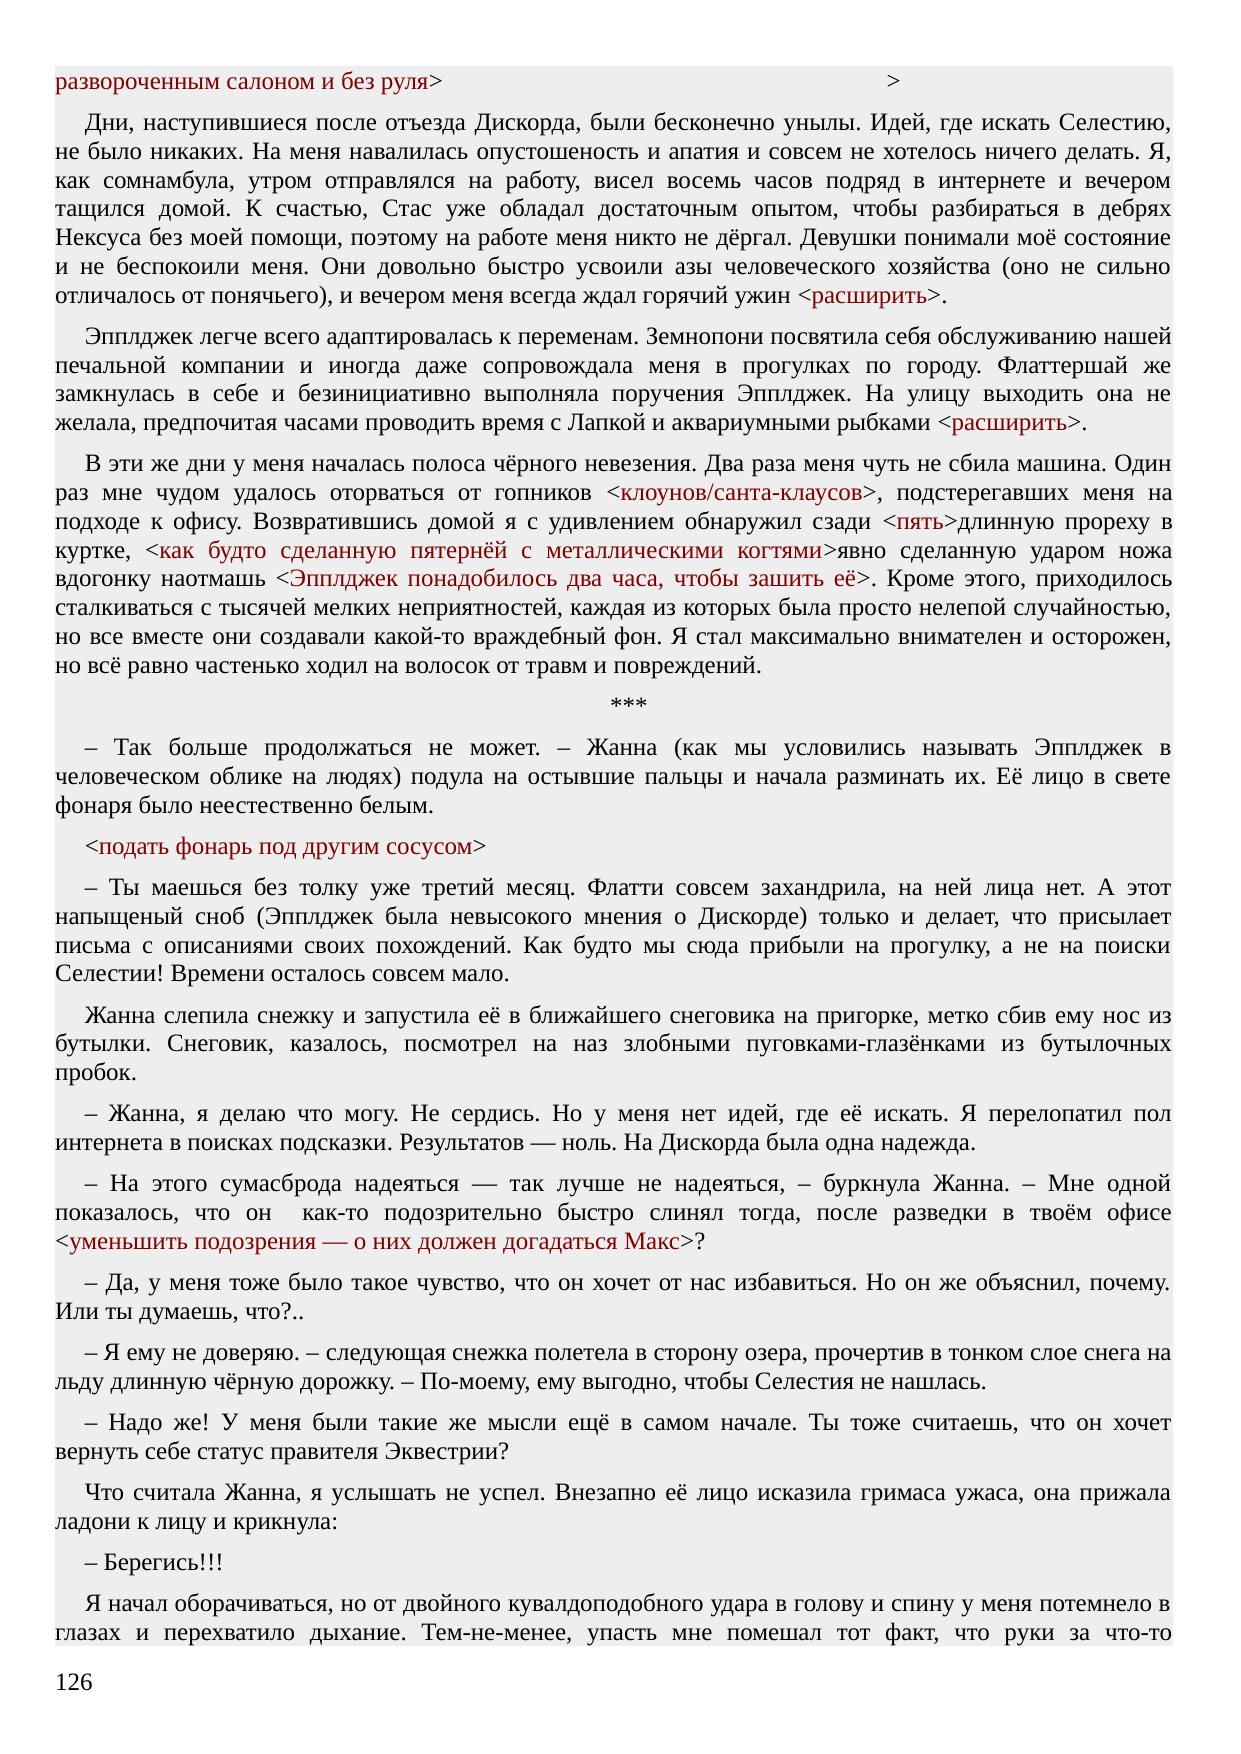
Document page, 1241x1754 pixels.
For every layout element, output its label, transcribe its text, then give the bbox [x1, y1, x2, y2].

text – Ты маешься без толку уже третий месяц. Флатти совсем захандрила, на ней лица нет. А этот напыщеный сноб (Эпплджек была невысокого мнения о Дискорде) только и делает, что присылает письма с описаниями своих похождений. Как будто мы сюда прибыли на прогулку, а не на поиски Селестии! Времени осталось совсем мало. [55, 872, 1173, 987]
text <подать фонарь под другим сосусом> [55, 831, 1173, 860]
text – Жанна, я делаю что могу. Не сердись. Но у меня нет идей, где её искать. Я перелопатил пол интернета в поисках подсказки. Результатов — ноль. На Дискорда была одна надежда. [55, 1098, 1173, 1156]
text Что считала Жанна, я услышать не успел. Внезапно её лицо исказила гримаса ужаса, она прижала ладони к лицу и крикнула: [55, 1477, 1173, 1535]
text – Так больше продолжаться не может. – Жанна (как мы условились называть Эпплджек в человеческом облике на людях) подула на остывшие пальцы и начала разминать их. Её лицо в свете фонаря было неестественно белым. [55, 732, 1173, 818]
text Я начал оборачиваться, но от двойного кувалдоподобного удара в голову и спину у меня потемнело в глазах и перехватило дыхание. Тем-не-менее, упасть мне помешал тот факт, что руки за что-то [55, 1588, 1173, 1646]
text Эпплджек легче всего адаптировалась к переменам. Земнопони посвятила себя обслуживанию нашей печальной компании и иногда даже сопровождала меня в прогулках по городу. Флаттершай же замкнулась в себе и безинициативно выполняла поручения Эпплджек. На улицу выходить она не желала, предпочитая часами проводить время с Лапкой и аквариумными рыбками <расширить>. [55, 321, 1173, 436]
text Жанна слепила снежку и запустила её в ближайшего снеговика на пригорке, метко сбив ему нос из бутылки. Снеговик, казалось, посмотрел на наз злобными пуговками-глазёнками из бутылочных пробок. [55, 1000, 1173, 1086]
text развороченным салоном и без руля> > [55, 66, 1173, 95]
text – Надо же! У меня были такие же мысли ещё в самом начале. Ты тоже считаешь, что он хочет вернуть себе статус правителя Эквестрии? [55, 1407, 1173, 1465]
text – Да, у меня тоже было такое чувство, что он хочет от нас избавиться. Но он же объяснил, почему. Или ты думаешь, что?.. [55, 1267, 1173, 1325]
text Дни, наступившиеся после отъезда Дискорда, были бесконечно унылы. Идей, где искать Селестию, не было никаких. На меня навалилась опустошеность и апатия и совсем не хотелось ничего делать. Я, как сомнамбула, утром отправлялся на работу, висел восемь часов подряд в интернете и вечером тащился домой. К счастью, Стас уже обладал достаточным опытом, чтобы разбираться в дебрях Нексуса без моей помощи, поэтому на работе меня никто не дёргал. Девушки понимали моё состояние и не беспокоили меня. Они довольно быстро усвоили азы человеческого хозяйства (оно не сильно отличалось от понячьего), и вечером меня всегда ждал горячий ужин <расширить>. [55, 107, 1173, 308]
text – Я ему не доверяю. – следующая снежка полетела в сторону озера, прочертив в тонком слое снега на льду длинную чёрную дорожку. – По-моему, ему выгодно, чтобы Селестия не нашлась. [55, 1337, 1173, 1395]
text В эти же дни у меня началась полоса чёрного невезения. Два раза меня чуть не сбила машина. Один раз мне чудом удалось оторваться от гопников <клоунов/санта-клаусов>, подстерегавших меня на подходе к офису. Возвратившись домой я с удивлением обнаружил сзади <пять>длинную прореху в куртке, <как будто сделанную пятернёй с металлическими когтями>явно сделанную ударом ножа вдогонку наотмашь <Эпплджек понадобилось два часа, чтобы зашить её>. Кроме этого, приходилось сталкиваться с тысячей мелких неприятностей, каждая из которых была просто нелепой случайностью, но все вместе они создавали какой-то враждебный фон. Я стал максимально внимателен и осторожен, но всё равно частенько ходил на волосок от травм и повреждений. [55, 448, 1173, 678]
text – Берегись!!! [55, 1547, 1173, 1576]
text *** [55, 691, 1173, 720]
text – На этого сумасброда надеяться — так лучше не надеяться, – буркнула Жанна. – Мне одной показалось, что он как-то подозрительно быстро слинял тогда, после разведки в твоём офисе <уменьшить подозрения — о них должен догадаться Макс>? [55, 1168, 1173, 1255]
